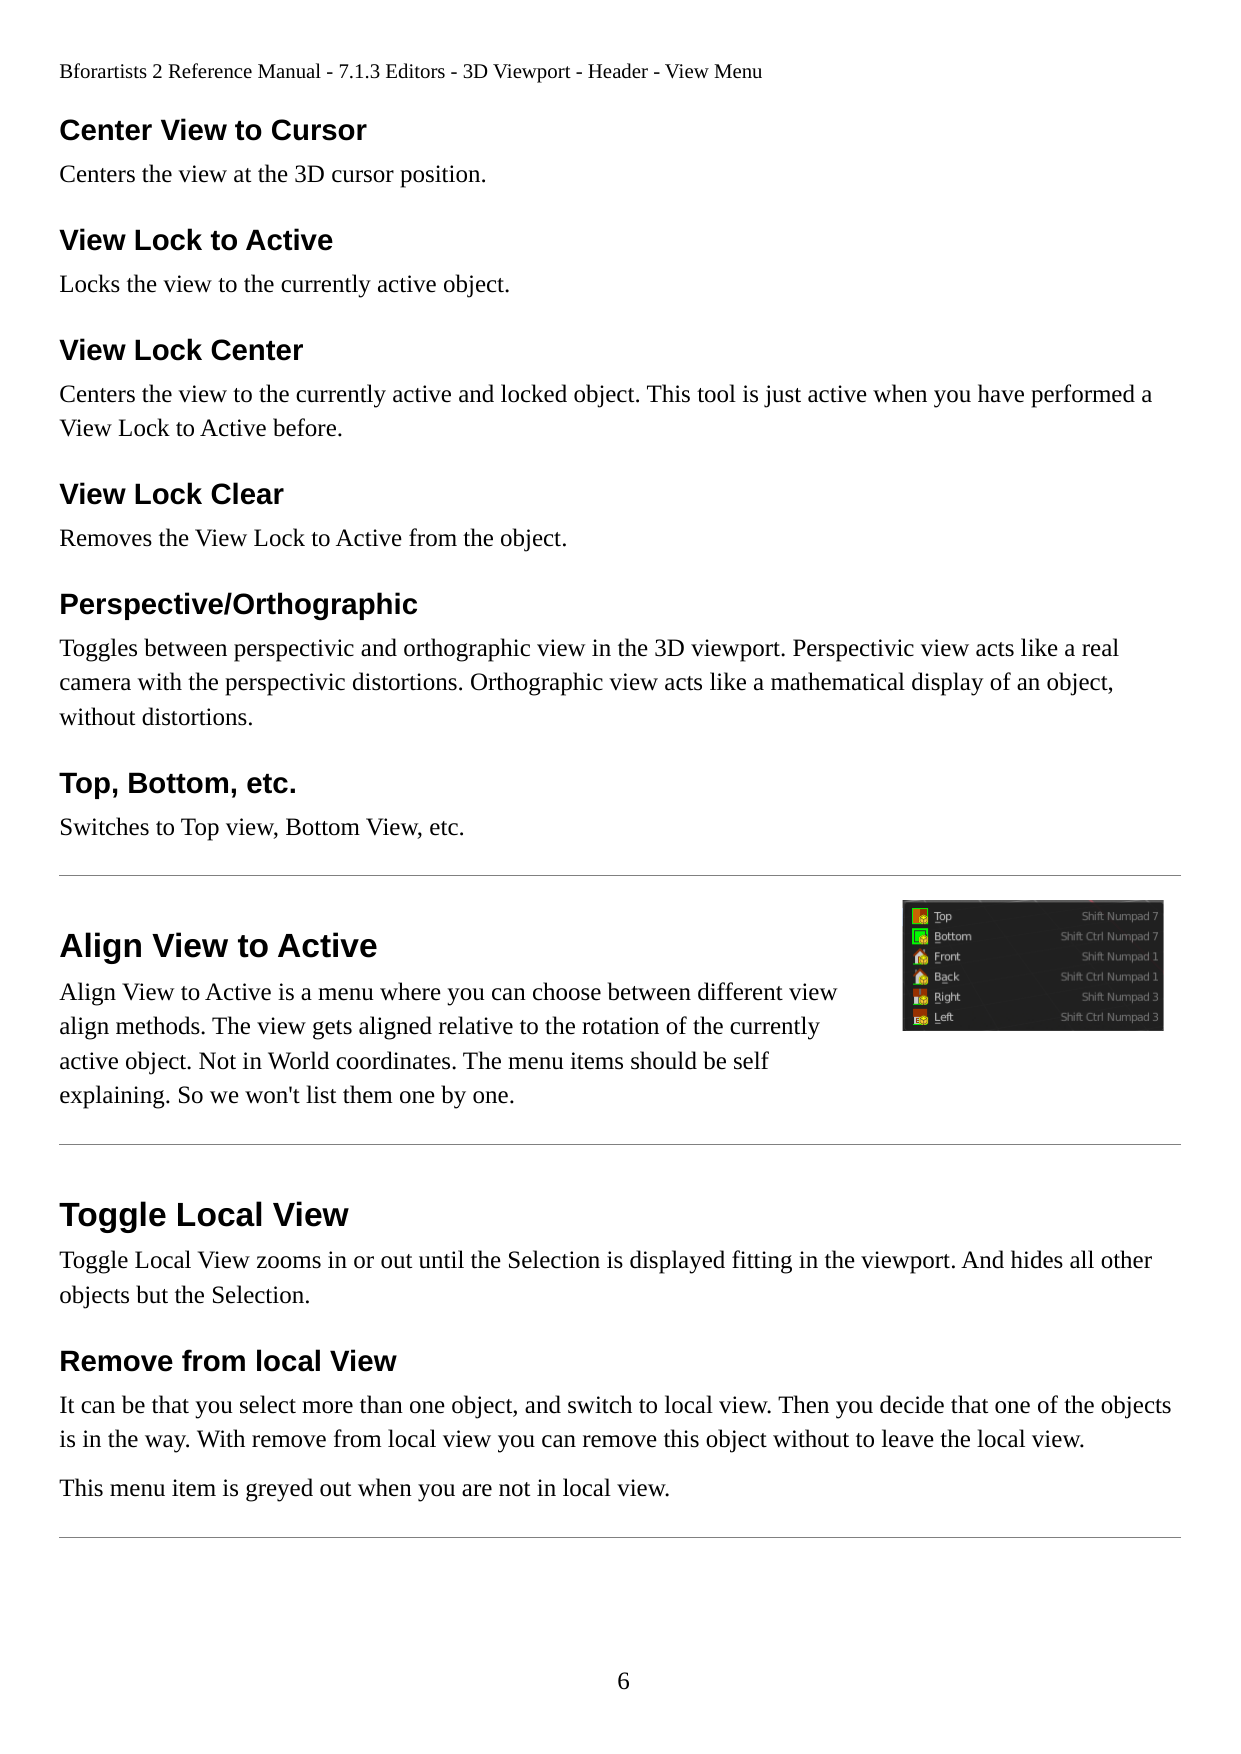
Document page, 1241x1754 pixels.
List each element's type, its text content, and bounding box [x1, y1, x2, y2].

subtitle Center View to Cursor [59, 113, 1181, 146]
text Locks the view to the currently active object. [59, 269, 1181, 297]
subtitle Perspective/Orthographic [59, 587, 1181, 620]
text It can be that you select more than one object, and switch to local view. Then you decide that one of the objects is in the way. With remove from local view you can remove this object without to leave the local view. [59, 1390, 1181, 1453]
subtitle View Lock to Active [59, 222, 1181, 256]
subtitle View Lock Clear [59, 477, 1181, 511]
subtitle Toggle Local View [59, 1194, 1181, 1233]
text Toggle Local View zooms in or out until the Selection is displayed fitting in the viewport. And hides all other objects but the Selection. [59, 1246, 1181, 1309]
text Align View to Active is a menu where you can choose between different view align methods. The view gets aligned relative to the rotation of the currently active object. Not in World coordinates. The menu items should be self explaining. So we won't list them one by one. [59, 977, 1181, 1109]
text Centers the view at the 3D cursor position. [59, 159, 1181, 188]
text Removes the View Lock to Active from the object. [59, 523, 1181, 552]
subtitle Align View to Active [59, 926, 902, 964]
text Switches to Top view, Bottom View, etc. [59, 812, 1181, 841]
text Toggles between perspectivic and orthographic view in the 3D viewport. Perspectivic view acts like a real camera with the perspectivic distortions. Orthographic view acts like a mathematical display of an object, without distortions. [59, 633, 1181, 731]
subtitle Remove from local View [59, 1344, 1181, 1377]
text Centers the view to the currently active and locked object. This tool is just active when you have performed a View Lock to Active before. [59, 379, 1181, 442]
text This menu item is greyed out when you are not in local view. [59, 1473, 1181, 1502]
subtitle View Lock Center [59, 332, 1181, 366]
subtitle Top, Bottom, etc. [59, 766, 1181, 799]
picture [902, 900, 1164, 1031]
subtitle [1164, 926, 1181, 964]
